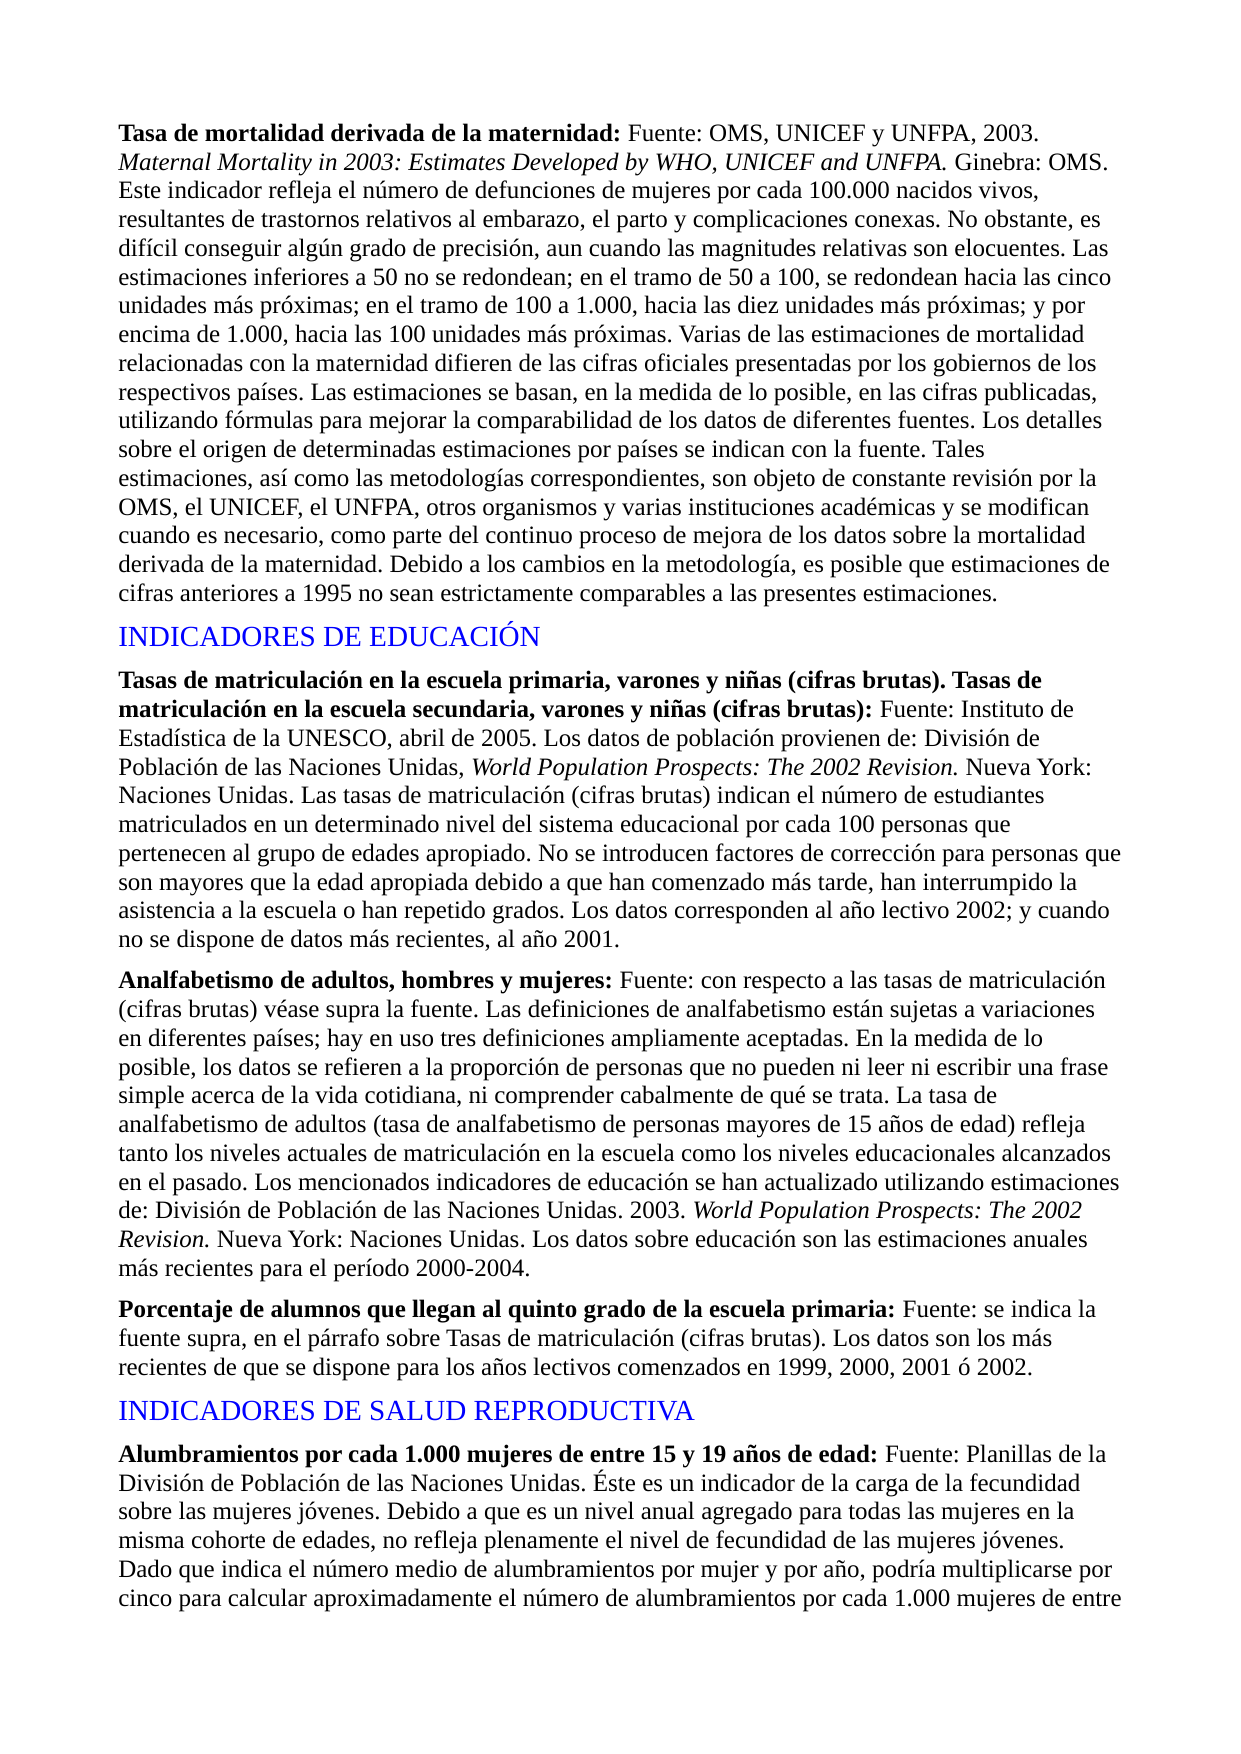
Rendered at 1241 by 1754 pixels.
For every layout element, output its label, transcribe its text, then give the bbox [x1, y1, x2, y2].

text Porcentaje de alumnos que llegan al quinto grado de la escuela primaria: Fuente: se indica la fuente supra, en el párrafo sobre Tasas de matriculación (cifras brutas). Los datos son los más recientes de que se dispone para los años lectivos comenzados en 1999, 2000, 2001 ó 2002. [118, 1294, 1122, 1380]
text Tasa de mortalidad derivada de la maternidad: Fuente: OMS, UNICEF y UNFPA, 2003. Maternal Mortality in 2003: Estimates Developed by WHO, UNICEF and UNFPA. Ginebra: OMS. Este indicador refleja el número de defunciones de mujeres por cada 100.000 nacidos vivos, resultantes de trastornos relativos al embarazo, el parto y complicaciones conexas. No obstante, es difícil conseguir algún grado de precisión, aun cuando las magnitudes relativas son elocuentes. Las estimaciones inferiores a 50 no se redondean; en el tramo de 50 a 100, se redondean hacia las cinco unidades más próximas; en el tramo de 100 a 1.000, hacia las diez unidades más próximas; y por encima de 1.000, hacia las 100 unidades más próximas. Varias de las estimaciones de mortalidad relacionadas con la maternidad difieren de las cifras oficiales presentadas por los gobiernos de los respectivos países. Las estimaciones se basan, en la medida de lo posible, en las cifras publicadas, utilizando fórmulas para mejorar la comparabilidad de los datos de diferentes fuentes. Los detalles sobre el origen de determinadas estimaciones por países se indican con la fuente. Tales estimaciones, así como las metodologías correspondientes, son objeto de constante revisión por la OMS, el UNICEF, el UNFPA, otros organismos y varias instituciones académicas y se modifican cuando es necesario, como parte del continuo proceso de mejora de los datos sobre la mortalidad derivada de la maternidad. Debido a los cambios en la metodología, es posible que estimaciones de cifras anteriores a 1995 no sean estrictamente comparables a las presentes estimaciones. [118, 118, 1122, 607]
text Alumbramientos por cada 1.000 mujeres de entre 15 y 19 años de edad: Fuente: Planillas de la División de Población de las Naciones Unidas. Éste es un indicador de la carga de la fecundidad sobre las mujeres jóvenes. Debido a que es un nivel anual agregado para todas las mujeres en la misma cohorte de edades, no refleja plenamente el nivel de fecundidad de las mujeres jóvenes. Dado que indica el número medio de alumbramientos por mujer y por año, podría multiplicarse por cinco para calcular aproximadamente el número de alumbramientos por cada 1.000 mujeres de entre [118, 1439, 1122, 1611]
text Tasas de matriculación en la escuela primaria, varones y niñas (cifras brutas). Tasas de matriculación en la escuela secundaria, varones y niñas (cifras brutas): Fuente: Instituto de Estadística de la UNESCO, abril de 2005. Los datos de población provienen de: División de Población de las Naciones Unidas, World Population Prospects: The 2002 Revision. Nueva York: Naciones Unidas. Las tasas de matriculación (cifras brutas) indican el número de estudiantes matriculados en un determinado nivel del sistema educacional por cada 100 personas que pertenecen al grupo de edades apropiado. No se introducen factores de corrección para personas que son mayores que la edad apropiada debido a que han comenzado más tarde, han interrumpido la asistencia a la escuela o han repetido grados. Los datos corresponden al año lectivo 2002; y cuando no se dispone de datos más recientes, al año 2001. [118, 665, 1122, 953]
text Analfabetismo de adultos, hombres y mujeres: Fuente: con respecto a las tasas de matriculación (cifras brutas) véase supra la fuente. Las definiciones de analfabetismo están sujetas a variaciones en diferentes países; hay en uso tres definiciones ampliamente aceptadas. En la medida de lo posible, los datos se refieren a la proporción de personas que no pueden ni leer ni escribir una frase simple acerca de la vida cotidiana, ni comprender cabalmente de qué se trata. La tasa de analfabetismo de adultos (tasa de analfabetismo de personas mayores de 15 años de edad) refleja tanto los niveles actuales de matriculación en la escuela como los niveles educacionales alcanzados en el pasado. Los mencionados indicadores de educación se han actualizado utilizando estimaciones de: División de Población de las Naciones Unidas. 2003. World Population Prospects: The 2002 Revision. Nueva York: Naciones Unidas. Los datos sobre educación son las estimaciones anuales más recientes para el período 2000-2004. [118, 965, 1122, 1282]
text INDICADORES DE EDUCACIÓN [118, 619, 1122, 653]
text INDICADORES DE SALUD REPRODUCTIVA [118, 1393, 1122, 1426]
